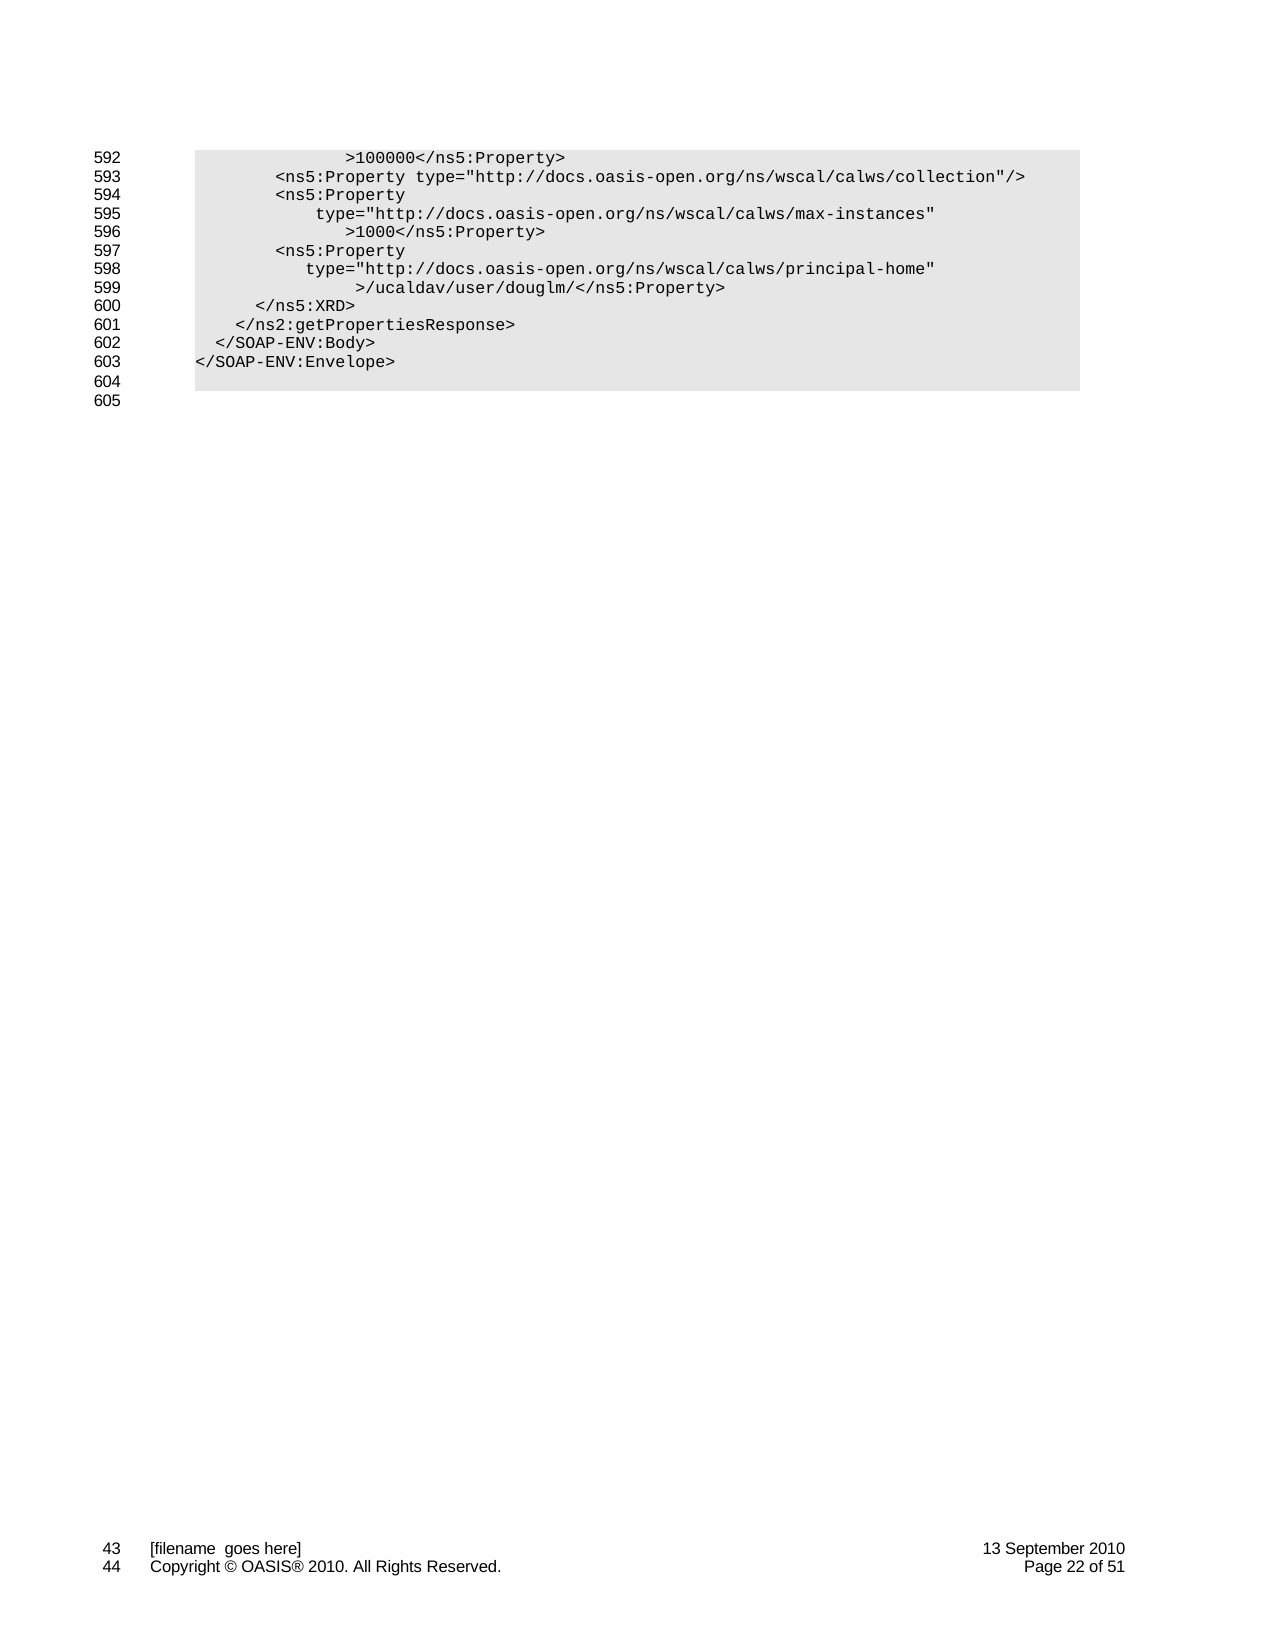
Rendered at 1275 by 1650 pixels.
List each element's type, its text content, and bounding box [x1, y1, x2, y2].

text >1000</ns5:Property> [195, 224, 1080, 243]
text </ns5:XRD> [195, 298, 1080, 317]
text <ns5:Property type="http://docs.oasis-open.org/ns/wscal/calws/collection"/> [195, 168, 1080, 187]
text <ns5:Property [195, 187, 1080, 206]
text type="http://docs.oasis-open.org/ns/wscal/calws/principal-home" [195, 261, 1080, 280]
text <ns5:Property [195, 243, 1080, 261]
text >100000</ns5:Property> [195, 150, 1080, 168]
text </ns2:getPropertiesResponse> [195, 317, 1080, 335]
text type="http://docs.oasis-open.org/ns/wscal/calws/max-instances" [195, 206, 1080, 224]
text </SOAP-ENV:Body> [195, 335, 1080, 354]
text </SOAP-ENV:Envelope> [195, 354, 1080, 372]
text >/ucaldav/user/douglm/</ns5:Property> [195, 280, 1080, 298]
